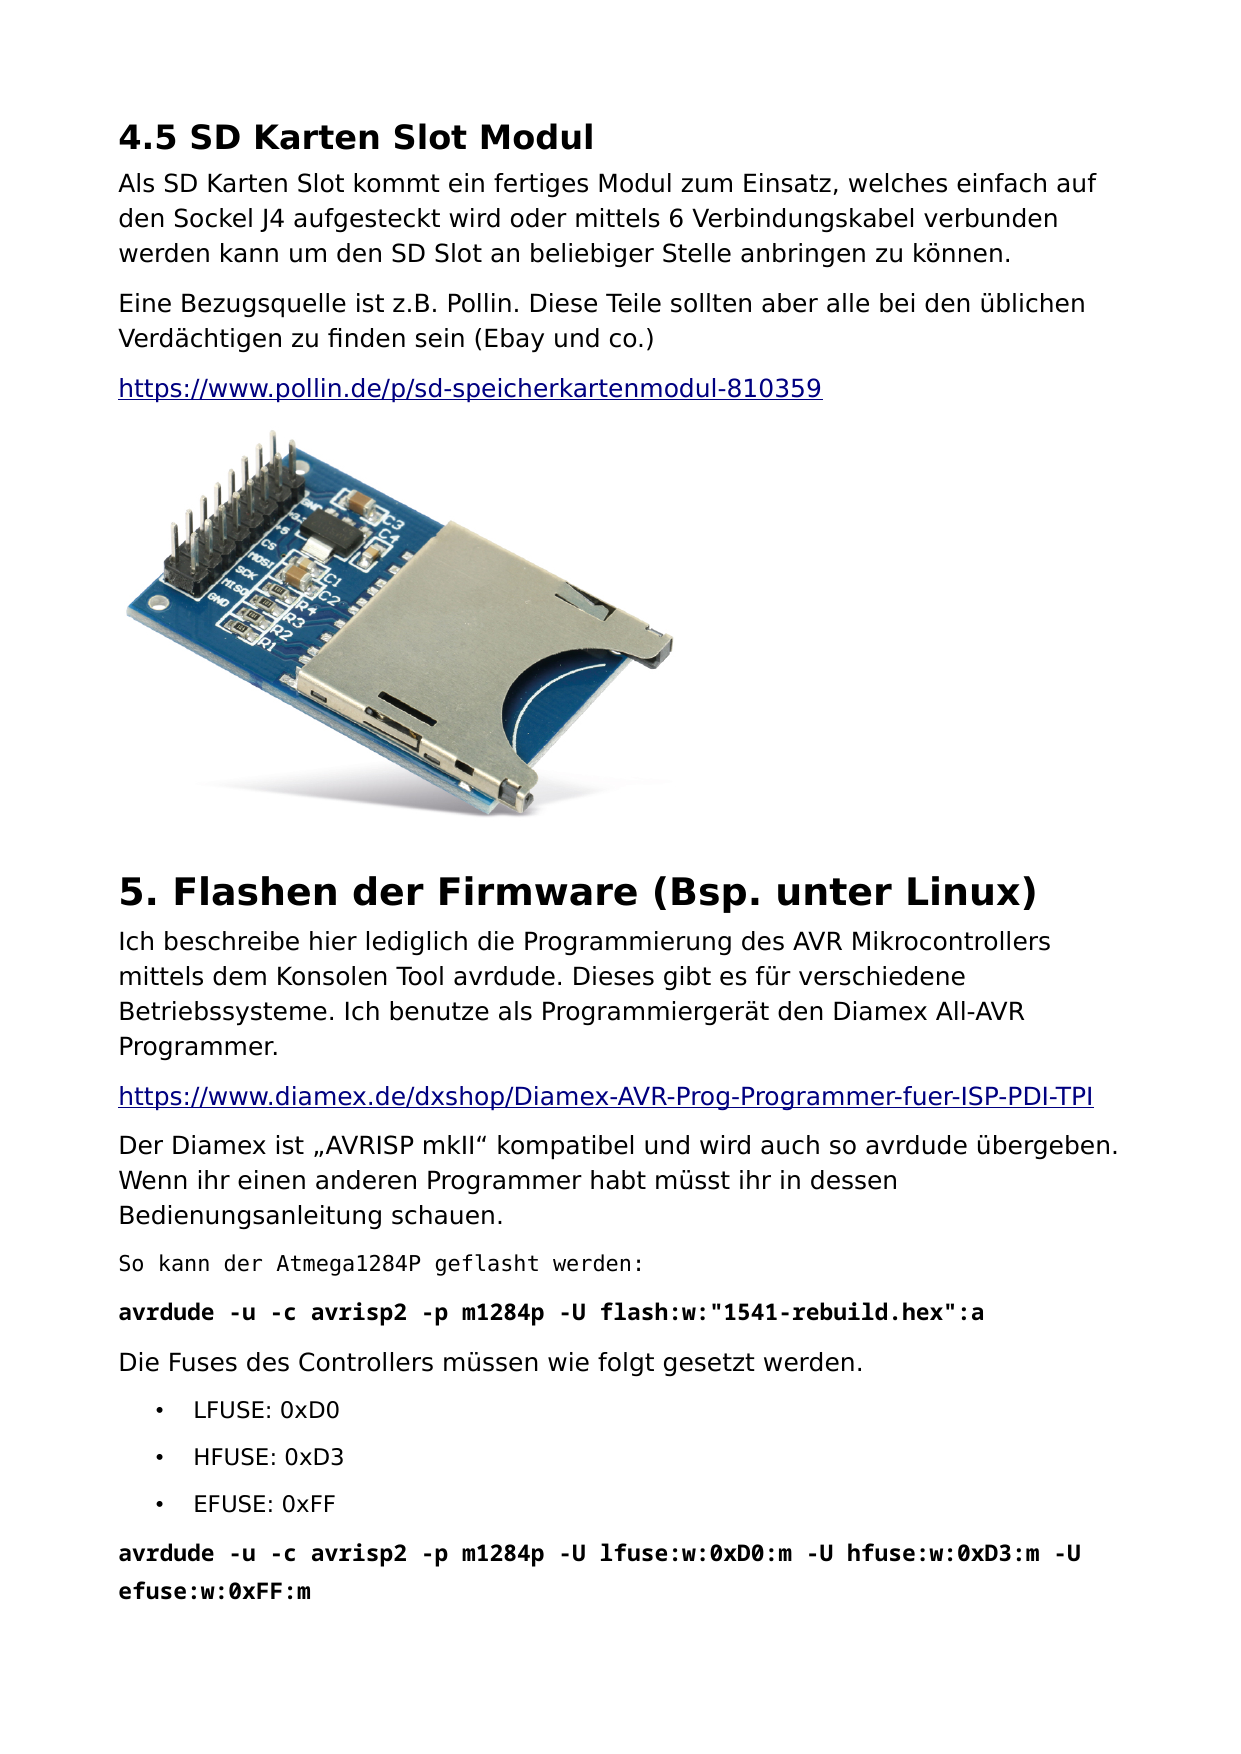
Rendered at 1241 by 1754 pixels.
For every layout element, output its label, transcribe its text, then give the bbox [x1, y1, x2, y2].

text Der Diamex ist „AVRISP mkII“ kompatibel und wird auch so avrdude übergeben. Wenn ihr einen anderen Programmer habt müsst ihr in dessen Bedienungsanleitung schauen. [118, 1131, 1122, 1230]
text Die Fuses des Controllers müssen wie folgt gesetzt werden. [118, 1348, 1122, 1377]
subtitle 5. Flashen der Firmware (Bsp. unter Linux) [118, 870, 1122, 914]
list LFUSE: 0xD0 [156, 1398, 1122, 1424]
text Ich beschreibe hier lediglich die Programmierung des AVR Mikrocontrollers mittels dem Konsolen Tool avrdude. Dieses gibt es für verschiedene Betriebssysteme. Ich benutze als Programmiergerät den Diamex All-AVR Programmer. [118, 927, 1122, 1061]
text https://www.diamex.de/dxshop/Diamex-AVR-Prog-Programmer-fuer-ISP-PDI-TPI [118, 1082, 1122, 1111]
list EFUSE: 0xFF [156, 1491, 1122, 1517]
picture [118, 423, 681, 825]
list HFUSE: 0xD3 [156, 1444, 1122, 1471]
text So kann der Atmega1284P geflasht werden: [118, 1251, 1122, 1276]
text avrdude -u -c avrisp2 -p m1284p -U flash:w:"1541-rebuild.hex":a [118, 1296, 1122, 1327]
text Als SD Karten Slot kommt ein fertiges Modul zum Einsatz, welches einfach auf den Sockel J4 aufgesteckt wird oder mittels 6 Verbindungskabel verbunden werden kann um den SD Slot an beliebiger Stelle anbringen zu können. [118, 170, 1122, 269]
text https://www.pollin.de/p/sd-speicherkartenmodul-810359 [118, 374, 1122, 403]
subtitle 4.5 SD Karten Slot Modul [118, 118, 1122, 157]
text avrdude -u -c avrisp2 -p m1284p -U lfuse:w:0xD0:m -U hfuse:w:0xD3:m -U efuse:w:0xFF:m [118, 1537, 1122, 1606]
text Eine Bezugsquelle ist z.B. Pollin. Diese Teile sollten aber alle bei den üblichen Verdächtigen zu finden sein (Ebay und co.) [118, 289, 1122, 353]
